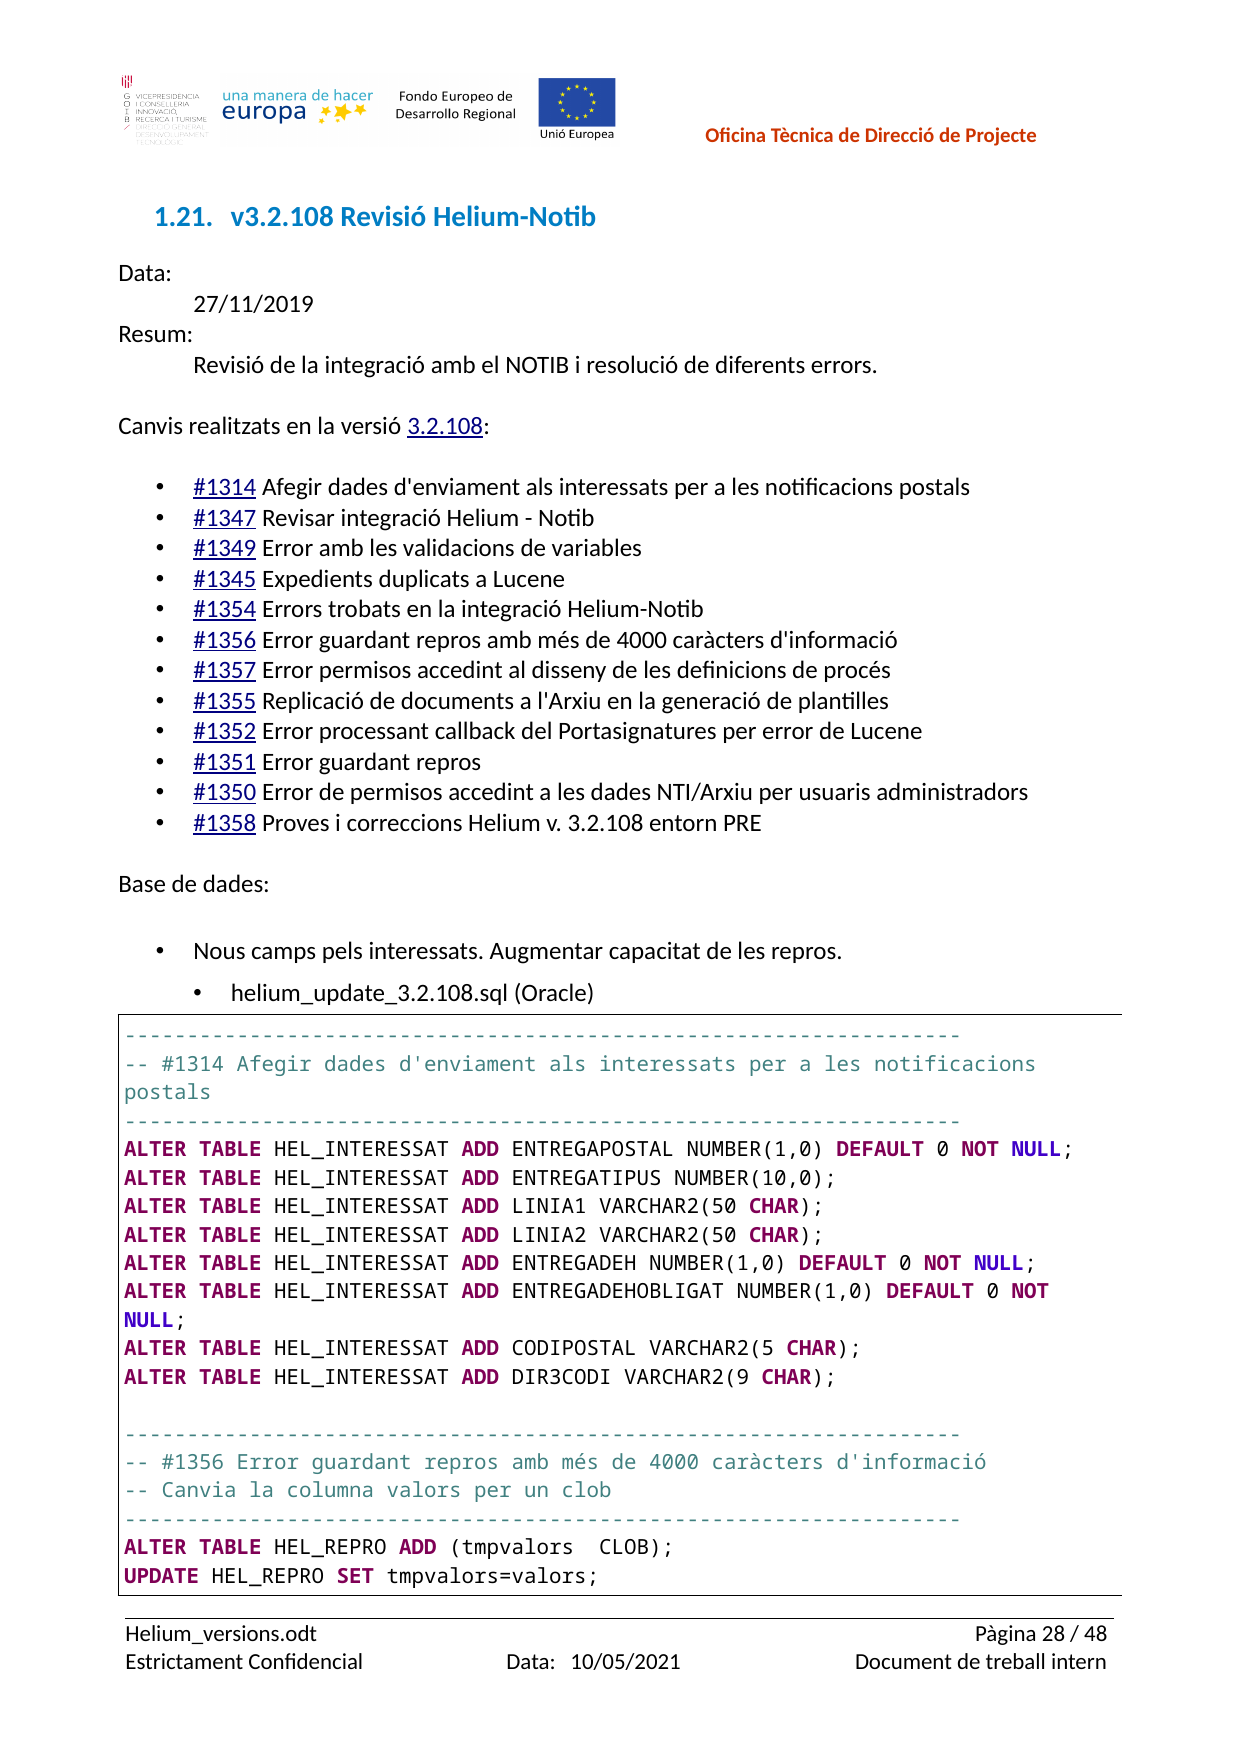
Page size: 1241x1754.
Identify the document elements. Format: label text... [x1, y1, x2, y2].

list #1357 Error permisos accedint al disseny de les definicions de procés [156, 654, 1122, 685]
list #1356 Error guardant repros amb més de 4000 caràcters d'informació [156, 624, 1122, 654]
list #1350 Error de permisos accedint a les dades NTI/Arxiu per usuaris administradors [156, 776, 1122, 807]
table_header ------------------------------------------------------------------- -- #1314 Afegir dades d'enviament als interessats per a les notificacions postals ------------------------------------------------------------------- ALTER TABLE HEL_INTERESSAT ADD ENTREGAPOSTAL NUMBER(1,0) DEFAULT 0 NOT NULL; ALTER TABLE HEL_INTERESSAT ADD ENTREGATIPUS NUMBER(10,0); ALTER TABLE HEL_INTERESSAT ADD LINIA1 VARCHAR2(50 CHAR); ALTER TABLE HEL_INTERESSAT ADD LINIA2 VARCHAR2(50 CHAR); ALTER TABLE HEL_INTERESSAT ADD ENTREGADEH NUMBER(1,0) DEFAULT 0 NOT NULL; ALTER TABLE HEL_INTERESSAT ADD ENTREGADEHOBLIGAT NUMBER(1,0) DEFAULT 0 NOT NULL; ALTER TABLE HEL_INTERESSAT ADD CODIPOSTAL VARCHAR2(5 CHAR); ALTER TABLE HEL_INTERESSAT ADD DIR3CODI VARCHAR2(9 CHAR); ------------------------------------------------------------------- -- #1356 Error guardant repros amb més de 4000 caràcters d'informació -- Canvia la columna valors per un clob ------------------------------------------------------------------- ALTER TABLE HEL_REPRO ADD (tmpvalors CLOB); UPDATE HEL_REPRO SET tmpvalors=valors; [119, 1015, 1122, 1595]
picture [118, 73, 213, 147]
list #1314 Afegir dades d'enviament als interessats per a les notificacions postals [156, 471, 1122, 502]
picture [219, 73, 621, 147]
text Resum: [118, 319, 1122, 349]
list helium_update_3.2.108.sql (Oracle) [193, 977, 1122, 1008]
list #1355 Replicació de documents a l'Arxiu en la generació de plantilles [156, 685, 1122, 715]
list #1352 Error processant callback del Portasignatures per error de Lucene [156, 715, 1122, 746]
list #1345 Expedients duplicats a Lucene [156, 563, 1122, 593]
text Canvis realitzats en la versió 3.2.108: [118, 410, 1122, 441]
list Nous camps pels interessats. Augmentar capacitat de les repros. [156, 935, 1122, 966]
text 27/11/2019 [118, 288, 1122, 319]
subtitle v3.2.108 Revisió Helium-Notib [153, 198, 1122, 234]
list #1358 Proves i correccions Helium v. 3.2.108 entorn PRE [156, 807, 1122, 837]
text Base de dades: [118, 868, 1122, 898]
list #1347 Revisar integració Helium - Notib [156, 502, 1122, 532]
list #1349 Error amb les validacions de variables [156, 532, 1122, 563]
list #1354 Errors trobats en la integració Helium-Notib [156, 593, 1122, 624]
text Revisió de la integració amb el NOTIB i resolució de diferents errors. [118, 349, 1122, 380]
list #1351 Error guardant repros [156, 746, 1122, 776]
text Data: [118, 258, 1122, 288]
